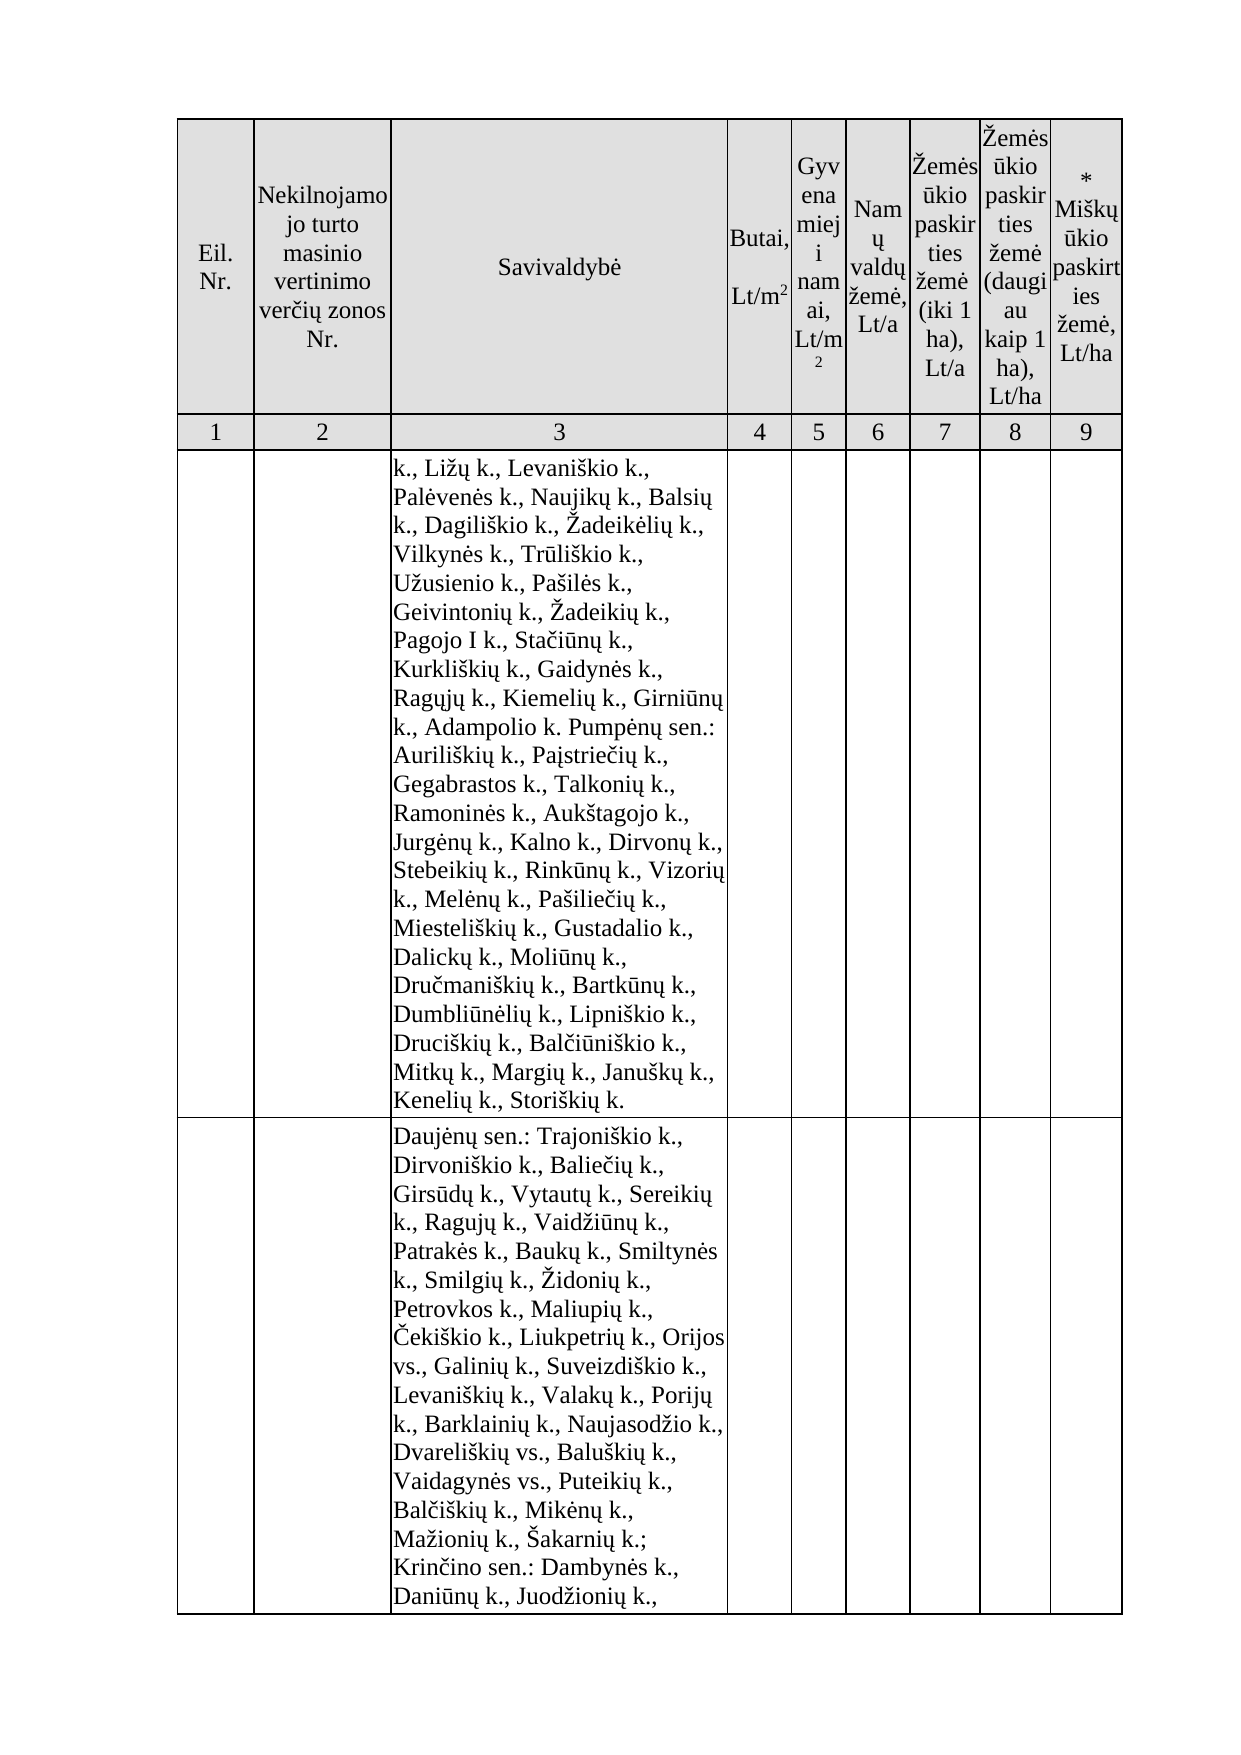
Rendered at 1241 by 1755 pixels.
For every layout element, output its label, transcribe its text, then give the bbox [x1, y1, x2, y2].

table_cell [847, 451, 909, 1117]
table_header * Miškų ūkio paskirties žemė, Lt/ha [1051, 120, 1121, 413]
table_cell 7 [911, 415, 979, 449]
table_cell [911, 1118, 979, 1613]
table_cell 3 [392, 415, 727, 449]
table_cell [847, 1118, 909, 1613]
table_cell 6 [847, 415, 909, 449]
table_cell [255, 1118, 390, 1613]
table_cell [178, 1118, 253, 1613]
table_cell 8 [981, 415, 1050, 449]
table_header Eil. Nr. [178, 120, 253, 413]
table_cell 4 [728, 415, 791, 449]
table_cell [178, 451, 253, 1117]
table_cell k., Ližų k., Levaniškio k., Palėvenės k., Naujikų k., Balsių k., Dagiliškio k., Žadeikėlių k., Vilkynės k., Trūliškio k., Užusienio k., Pašilės k., Geivintonių k., Žadeikių k., Pagojo I k., Stačiūnų k., Kurkliškių k., Gaidynės k., Ragųjų k., Kiemelių k., Girniūnų k., Adampolio k. Pumpėnų sen.: Auriliškių k., Paįstriečių k., Gegabrastos k., Talkonių k., Ramoninės k., Aukštagojo k., Jurgėnų k., Kalno k., Dirvonų k., Stebeikių k., Rinkūnų k., Vizorių k., Melėnų k., Pašiliečių k., Miesteliškių k., Gustadalio k., Dalickų k., Moliūnų k., Dručmaniškių k., Bartkūnų k., Dumbliūnėlių k., Lipniškio k., Druciškių k., Balčiūniškio k., Mitkų k., Margių k., Januškų k., Kenelių k., Storiškių k. [392, 451, 727, 1117]
table_cell 1 [178, 415, 253, 449]
table_cell 9 [1051, 415, 1121, 449]
table_header Žemės ūkio paskirties žemė (daugiau kaip 1 ha), Lt/ha [981, 120, 1050, 413]
table_cell [728, 1118, 791, 1613]
table_cell [792, 451, 845, 1117]
table_cell 2 [255, 415, 390, 449]
table_cell [728, 451, 791, 1117]
table_header Savivaldybė [392, 120, 727, 413]
table_cell [911, 451, 979, 1117]
table_header Gyvenamieji namai, Lt/m2 [792, 120, 845, 413]
table_header Žemės ūkio paskirties žemė (iki 1 ha), Lt/a [911, 120, 979, 413]
table_cell [1051, 1118, 1121, 1613]
table_header Namų valdų žemė, Lt/a [847, 120, 909, 413]
table_cell [981, 451, 1050, 1117]
table_cell Daujėnų sen.: Trajoniškio k., Dirvoniškio k., Baliečių k., Girsūdų k., Vytautų k., Sereikių k., Ragujų k., Vaidžiūnų k., Patrakės k., Baukų k., Smiltynės k., Smilgių k., Židonių k., Petrovkos k., Maliupių k., Čekiškio k., Liukpetrių k., Orijos vs., Galinių k., Suveizdiškio k., Levaniškių k., Valakų k., Porijų k., Barklainių k., Naujasodžio k., Dvareliškių vs., Baluškių k., Vaidagynės vs., Puteikių k., Balčiškių k., Mikėnų k., Mažionių k., Šakarnių k.; Krinčino sen.: Dambynės k., Daniūnų k., Juodžionių k., [392, 1118, 727, 1613]
table_cell 5 [792, 415, 845, 449]
table_cell [792, 1118, 845, 1613]
table_cell [255, 451, 390, 1117]
table_header Nekilnojamojo turto masinio vertinimo verčių zonos Nr. [255, 120, 390, 413]
table_header Butai, Lt/m2 [728, 120, 791, 413]
table_cell [1051, 451, 1121, 1117]
table_cell [981, 1118, 1050, 1613]
